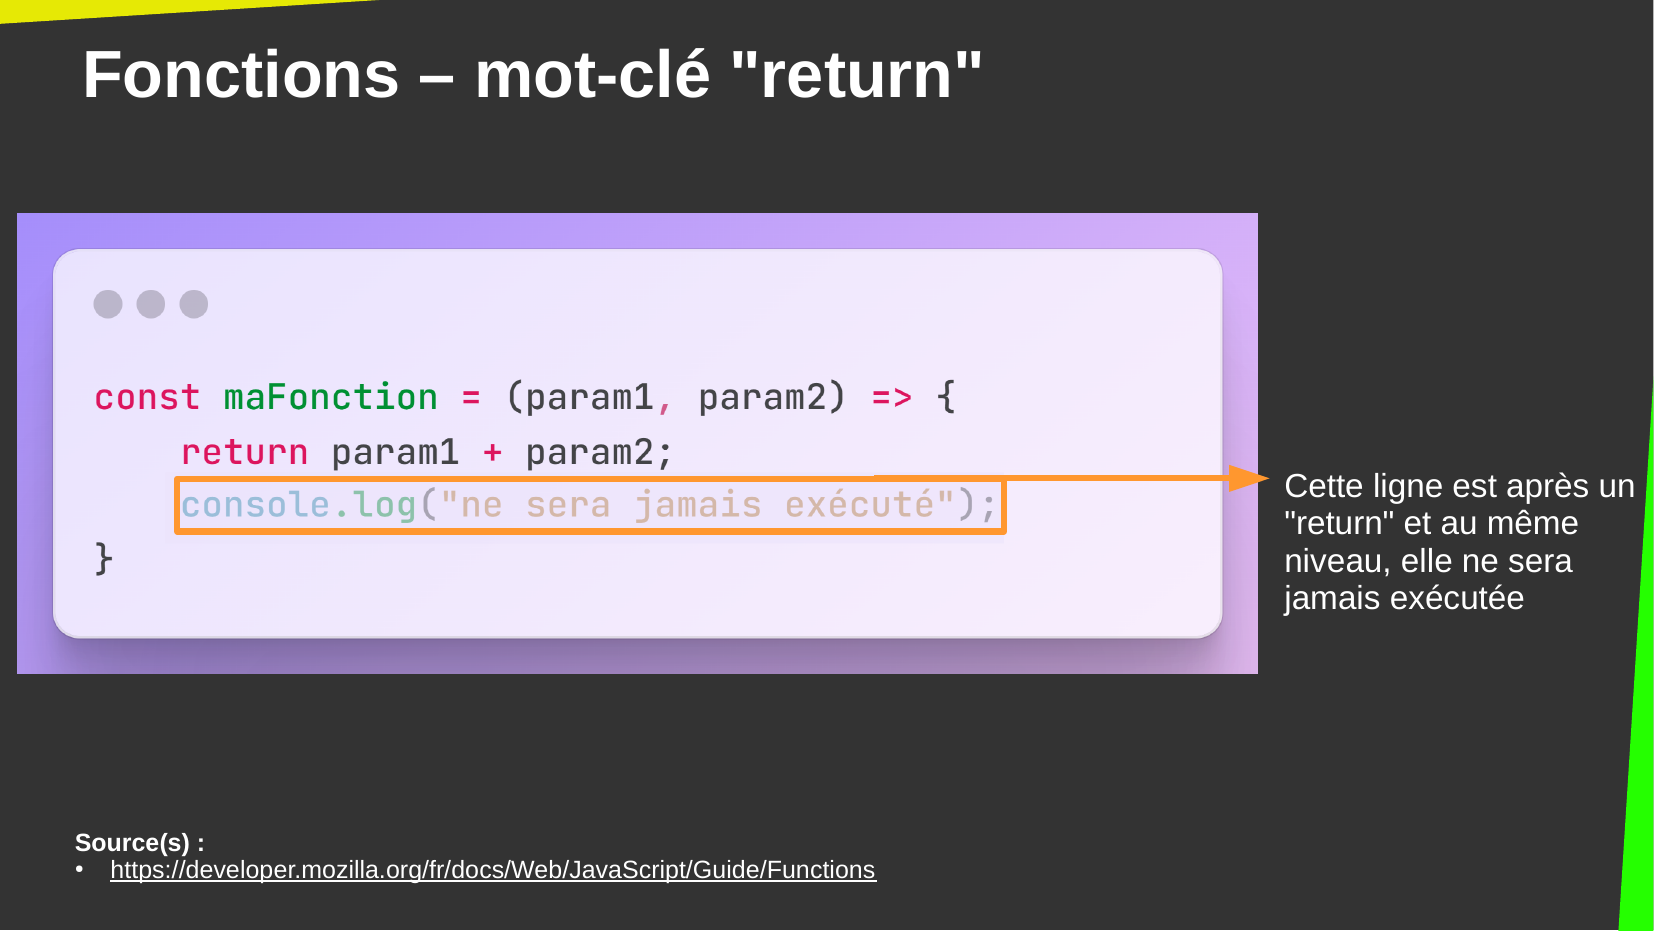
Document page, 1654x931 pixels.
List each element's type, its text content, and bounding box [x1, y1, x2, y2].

text_box Source(s) : https://developer.mozilla.org/fr/docs/Web/JavaScript/Guide/Functions [60, 820, 1583, 892]
text_box [1618, 368, 1654, 931]
text_box Cette ligne est après un "return" et au même niveau, elle ne sera jamais exécutée [1269, 460, 1648, 638]
text_box [180, 482, 1001, 528]
text_box [165, 472, 1004, 544]
title Fonctions – mot-clé "return" [82, 37, 1571, 114]
picture [17, 213, 1258, 674]
text_box [0, 0, 380, 24]
